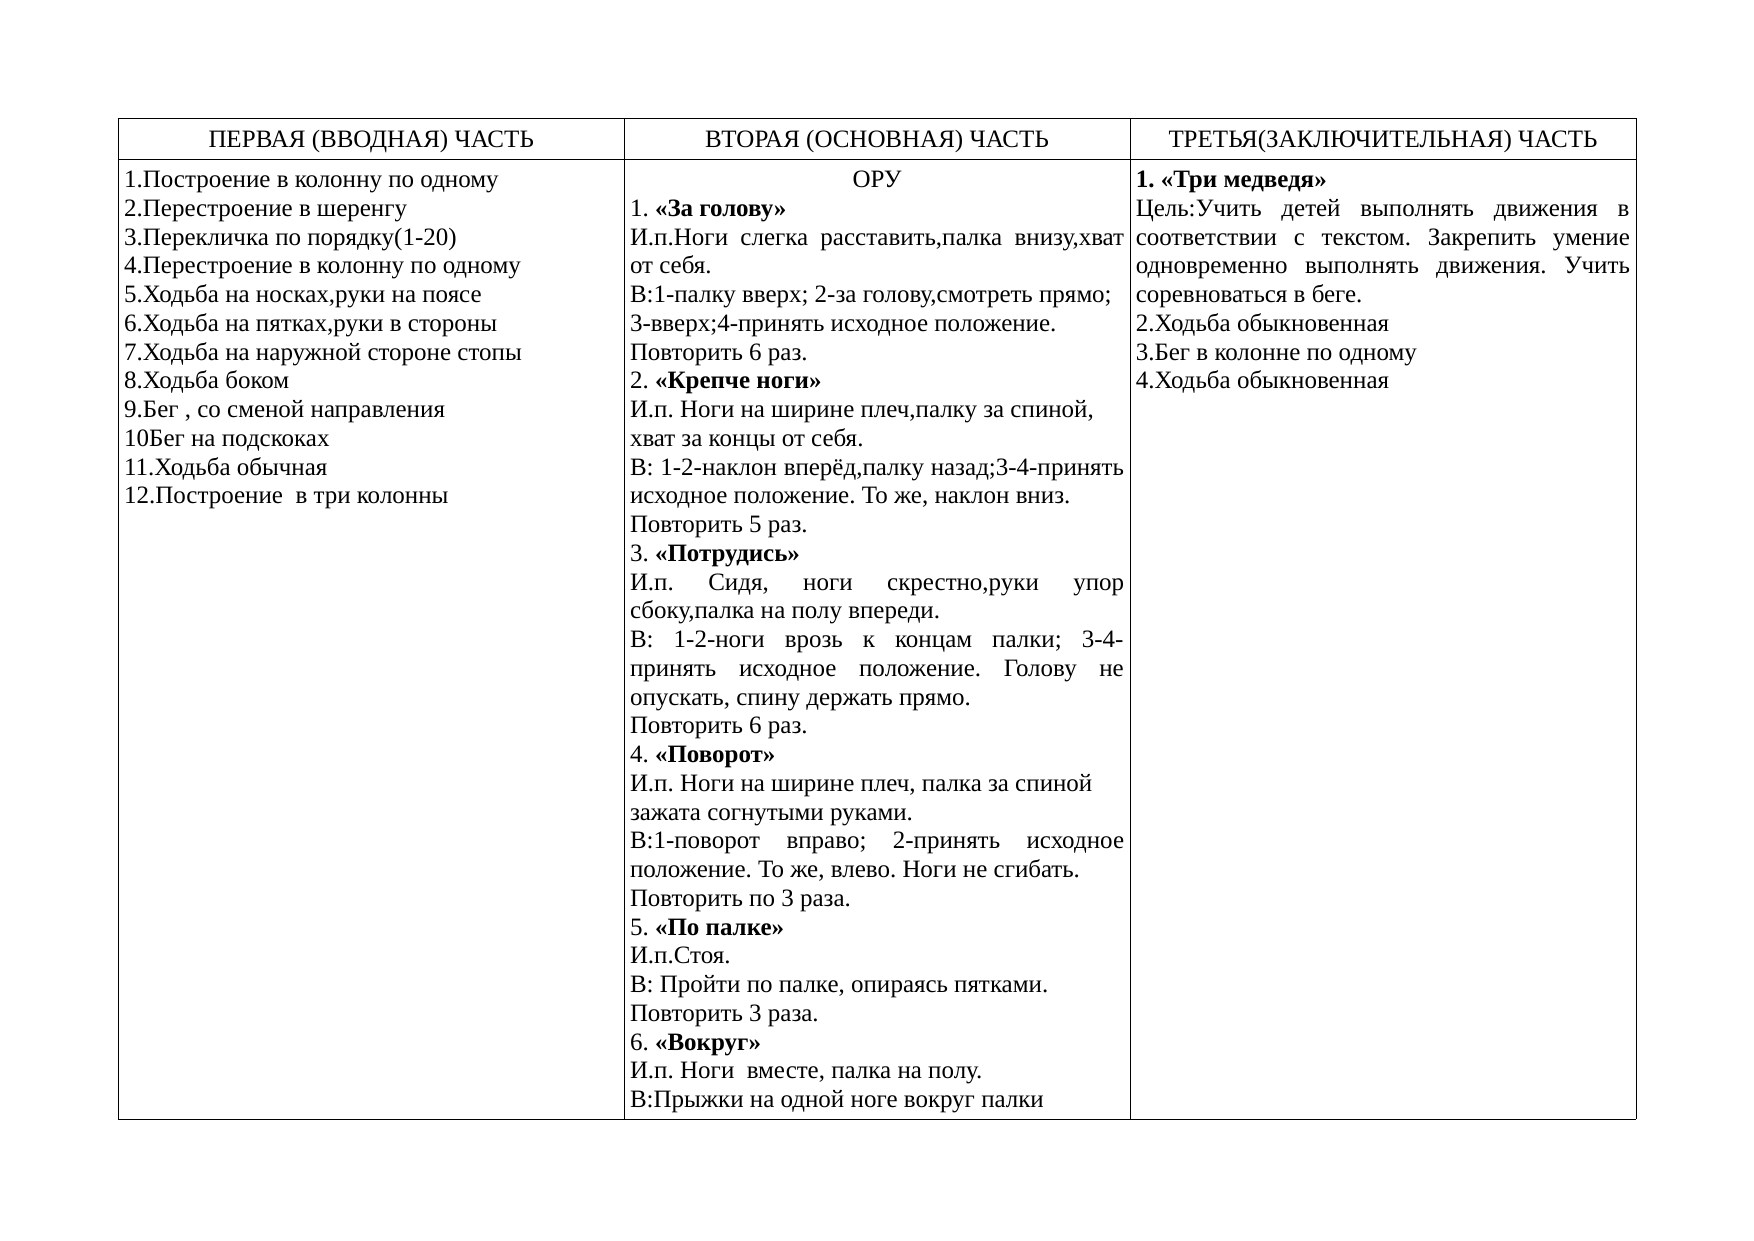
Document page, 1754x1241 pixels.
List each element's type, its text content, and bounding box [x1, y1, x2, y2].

table_header ТРЕТЬЯ(ЗАКЛЮЧИТЕЛЬНАЯ) ЧАСТЬ [1131, 119, 1636, 158]
table_cell 1. «Три медведя» Цель:Учить детей выполнять движения в соответствии с текстом. Закрепить умение одновременно выполнять движения. Учить соревноваться в беге. 2.Ходьба обыкновенная 3.Бег в колонне по одному 4.Ходьба обыкновенная [1131, 160, 1636, 1119]
table_header ПЕРВАЯ (ВВОДНАЯ) ЧАСТЬ [119, 119, 624, 158]
table_cell ОРУ 1. «За голову» И.п.Ноги слегка расставить,палка внизу,хват от себя. В:1-палку вверх; 2-за голову,смотреть прямо; 3-вверх;4-принять исходное положение. Повторить 6 раз. 2. «Крепче ноги» И.п. Ноги на ширине плеч,палку за спиной, хват за концы от себя. В: 1-2-наклон вперёд,палку назад;3-4-принять исходное положение. То же, наклон вниз. Повторить 5 раз. 3. «Потрудись» И.п. Сидя, ноги скрестно,руки упор сбоку,палка на полу впереди. В: 1-2-ноги врозь к концам палки; 3-4- принять исходное положение. Голову не опускать, спину держать прямо. Повторить 6 раз. 4. «Поворот» И.п. Ноги на ширине плеч, палка за спиной зажата согнутыми руками. В:1-поворот вправо; 2-принять исходное положение. То же, влево. Ноги не сгибать. Повторить по 3 раза. 5. «По палке» И.п.Стоя. В: Пройти по палке, опираясь пятками. Повторить 3 раза. 6. «Вокруг» И.п. Ноги вместе, палка на полу. В:Прыжки на одной ноге вокруг палки [625, 160, 1130, 1119]
table_header ВТОРАЯ (ОСНОВНАЯ) ЧАСТЬ [625, 119, 1130, 158]
table_cell 1.Построение в колонну по одному 2.Перестроение в шеренгу 3.Перекличка по порядку(1-20) 4.Перестроение в колонну по одному 5.Ходьба на носках,руки на поясе 6.Ходьба на пятках,руки в стороны 7.Ходьба на наружной стороне стопы 8.Ходьба боком 9.Бег , со сменой направления 10Бег на подскоках 11.Ходьба обычная 12.Построение в три колонны [119, 160, 624, 1119]
